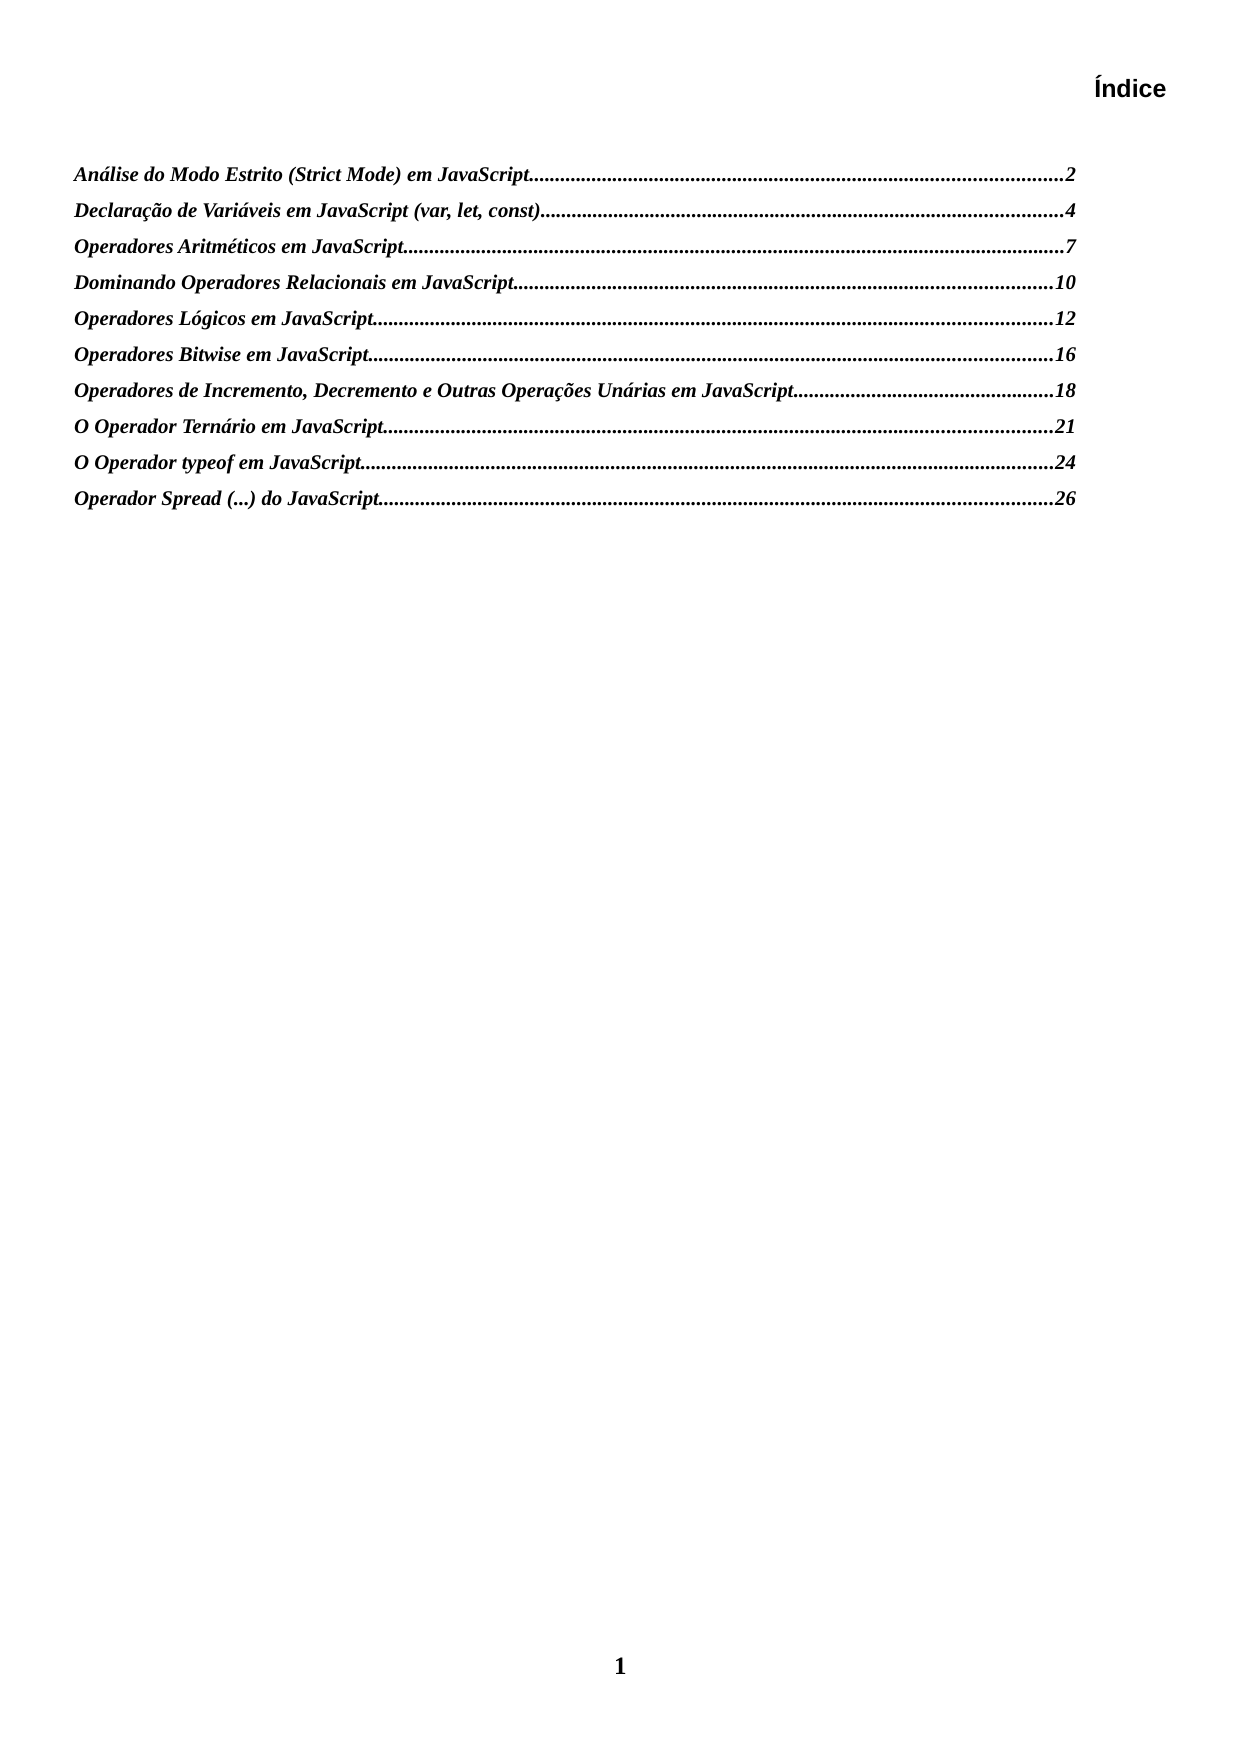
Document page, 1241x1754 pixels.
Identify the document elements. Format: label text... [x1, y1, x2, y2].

text Operadores Lógicos em JavaScript 12 [74, 306, 1166, 330]
text O Operador Ternário em JavaScript 21 [74, 414, 1166, 438]
subtitle Índice [74, 74, 1166, 103]
text Operadores Bitwise em JavaScript 16 [74, 342, 1166, 366]
text Operador Spread (...) do JavaScript 26 [74, 486, 1166, 510]
text Operadores Aritméticos em JavaScript 7 [74, 234, 1166, 258]
text Dominando Operadores Relacionais em JavaScript 10 [74, 270, 1166, 294]
text Declaração de Variáveis em JavaScript (var, let, const) 4 [74, 198, 1166, 222]
text Análise do Modo Estrito (Strict Mode) em JavaScript 2 [74, 162, 1166, 186]
text O Operador typeof em JavaScript 24 [74, 450, 1166, 474]
text Operadores de Incremento, Decremento e Outras Operações Unárias em JavaScript 18 [74, 378, 1166, 402]
